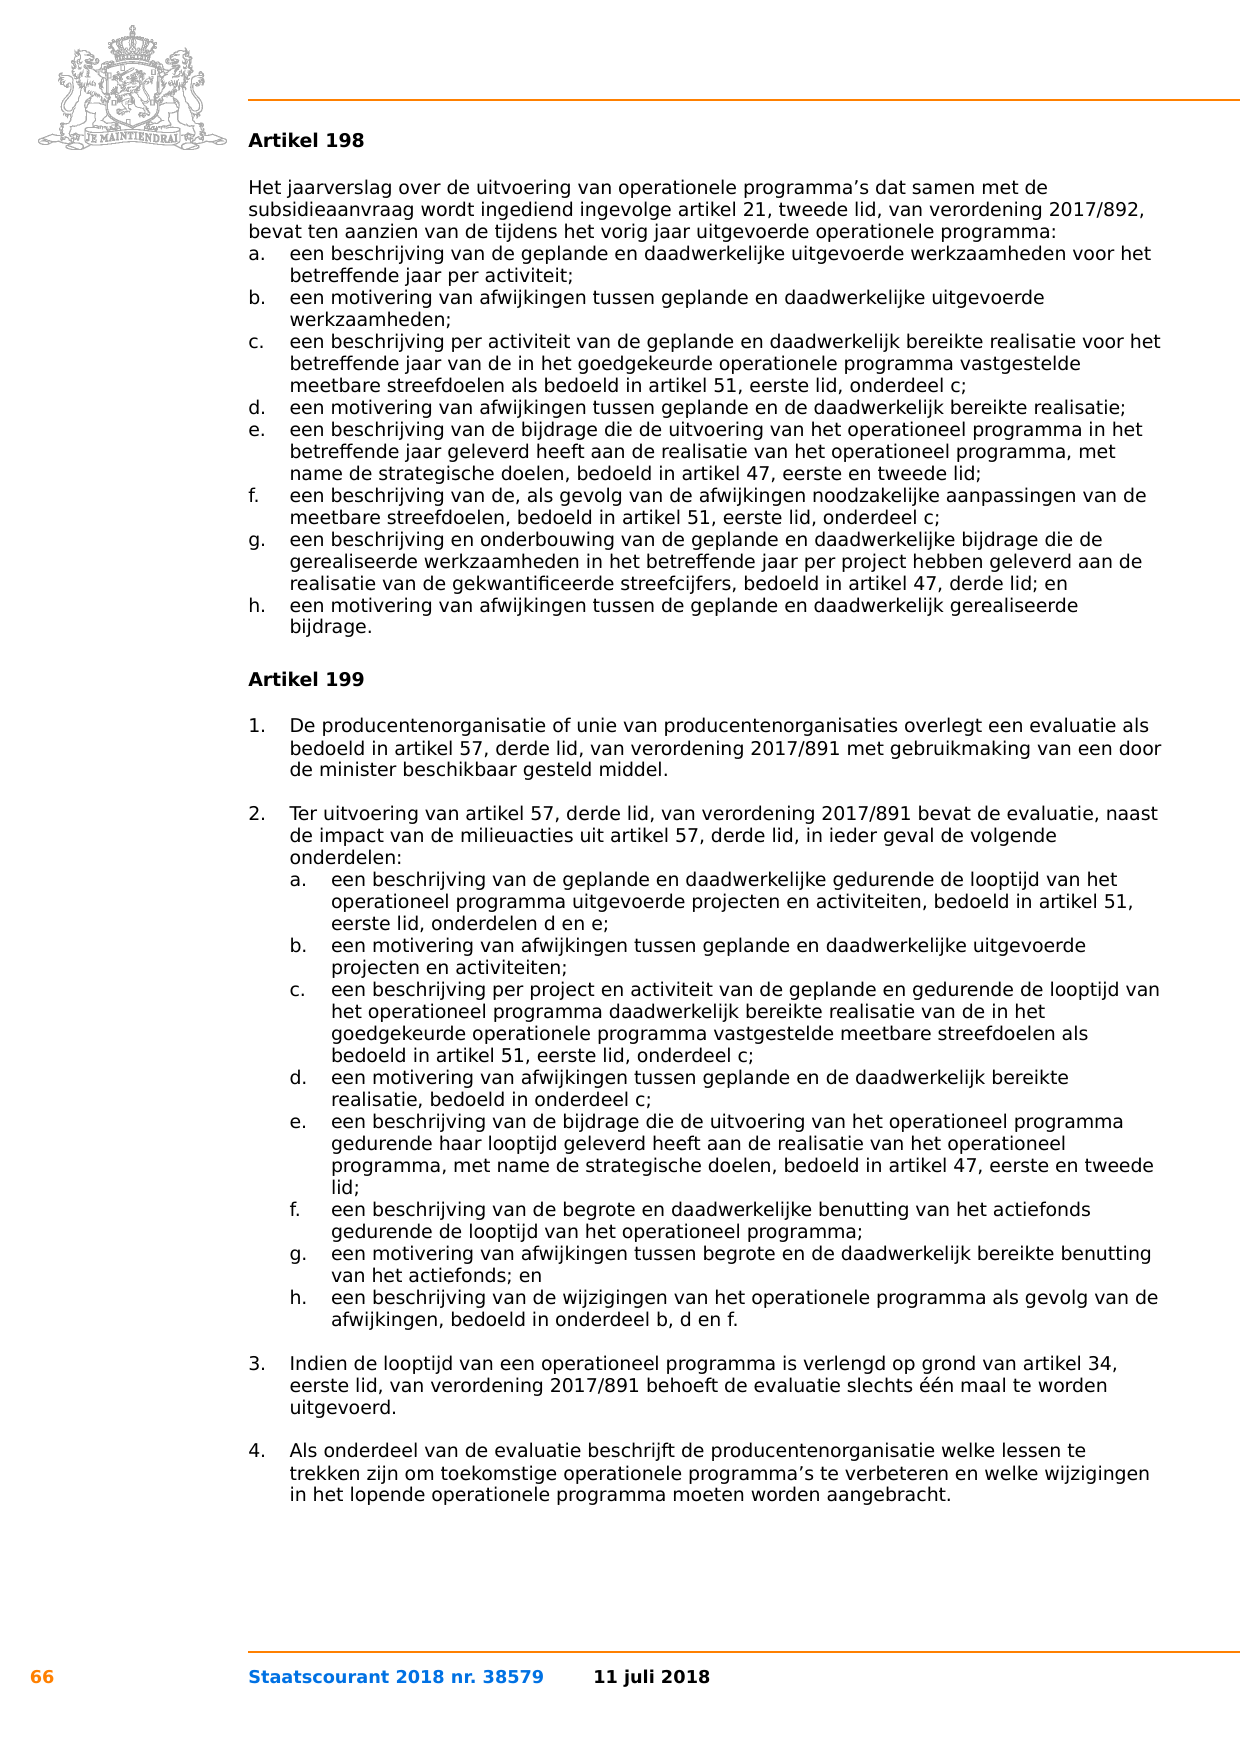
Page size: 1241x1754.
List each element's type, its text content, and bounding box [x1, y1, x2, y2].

text g. een motivering van afwijkingen tussen begrote en de daadwerkelijk bereikte benutting van het actiefonds; en [289, 1243, 1163, 1287]
text h. een motivering van afwijkingen tussen de geplande en daadwerkelijk gerealiseerde bijdrage. [248, 594, 1163, 638]
text c. een beschrijving per project en activiteit van de geplande en gedurende de looptijd van het operationeel programma daadwerkelijk bereikte realisatie van de in het goedgekeurde operationele programma vastgestelde meetbare streefdoelen als bedoeld in artikel 51, eerste lid, onderdeel c; [289, 979, 1163, 1067]
text e. een beschrijving van de bijdrage die de uitvoering van het operationeel programma gedurende haar looptijd geleverd heeft aan de realisatie van het operationeel programma, met name de strategische doelen, bedoeld in artikel 47, eerste en tweede lid; [289, 1111, 1163, 1199]
text 1. De producentenorganisatie of unie van producentenorganisaties overlegt een evaluatie als bedoeld in artikel 57, derde lid, van verordening 2017/891 met gebruikmaking van een door de minister beschikbaar gesteld middel. [248, 715, 1163, 781]
text 2. Ter uitvoering van artikel 57, derde lid, van verordening 2017/891 bevat de evaluatie, naast de impact van de milieuacties uit artikel 57, derde lid, in ieder geval de volgende onderdelen: [248, 803, 1163, 869]
text b. een motivering van afwijkingen tussen geplande en daadwerkelijke uitgevoerde projecten en activiteiten; [289, 935, 1163, 979]
text 3. Indien de looptijd van een operationeel programma is verlengd op grond van artikel 34, eerste lid, van verordening 2017/891 behoeft de evaluatie slechts één maal te worden uitgevoerd. [248, 1353, 1163, 1418]
text 4. Als onderdeel van de evaluatie beschrijft de producentenorganisatie welke lessen te trekken zijn om toekomstige operationele programma’s te verbeteren en welke wijzigingen in het lopende operationele programma moeten worden aangebracht. [248, 1440, 1163, 1506]
text e. een beschrijving van de bijdrage die de uitvoering van het operationeel programma in het betreffende jaar geleverd heeft aan de realisatie van het operationeel programma, met name de strategische doelen, bedoeld in artikel 47, eerste en tweede lid; [248, 419, 1163, 484]
subtitle Artikel 198 [248, 130, 1163, 152]
text f. een beschrijving van de, als gevolg van de afwijkingen noodzakelijke aanpassingen van de meetbare streefdoelen, bedoeld in artikel 51, eerste lid, onderdeel c; [248, 484, 1163, 528]
text a. een beschrijving van de geplande en daadwerkelijke gedurende de looptijd van het operationeel programma uitgevoerde projecten en activiteiten, bedoeld in artikel 51, eerste lid, onderdelen d en e; [289, 869, 1163, 935]
text d. een motivering van afwijkingen tussen geplande en de daadwerkelijk bereikte realisatie; [248, 397, 1163, 419]
text f. een beschrijving van de begrote en daadwerkelijke benutting van het actiefonds gedurende de looptijd van het operationeel programma; [289, 1199, 1163, 1243]
text a. een beschrijving van de geplande en daadwerkelijke uitgevoerde werkzaamheden voor het betreffende jaar per activiteit; [248, 243, 1163, 287]
text g. een beschrijving en onderbouwing van de geplande en daadwerkelijke bijdrage die de gerealiseerde werkzaamheden in het betreffende jaar per project hebben geleverd aan de realisatie van de gekwantificeerde streefcijfers, bedoeld in artikel 47, derde lid; en [248, 528, 1163, 594]
picture [38, 25, 227, 150]
text d. een motivering van afwijkingen tussen geplande en de daadwerkelijk bereikte realisatie, bedoeld in onderdeel c; [289, 1067, 1163, 1111]
text b. een motivering van afwijkingen tussen geplande en daadwerkelijke uitgevoerde werkzaamheden; [248, 287, 1163, 331]
text h. een beschrijving van de wijzigingen van het operationele programma als gevolg van de afwijkingen, bedoeld in onderdeel b, d en f. [289, 1287, 1163, 1331]
text c. een beschrijving per activiteit van de geplande en daadwerkelijk bereikte realisatie voor het betreffende jaar van de in het goedgekeurde operationele programma vastgestelde meetbare streefdoelen als bedoeld in artikel 51, eerste lid, onderdeel c; [248, 331, 1163, 397]
subtitle Artikel 199 [248, 668, 1163, 690]
text Het jaarverslag over de uitvoering van operationele programma’s dat samen met de subsidieaanvraag wordt ingediend ingevolge artikel 21, tweede lid, van verordening 2017/892, bevat ten aanzien van de tijdens het vorig jaar uitgevoerde operationele programma: [248, 177, 1163, 243]
